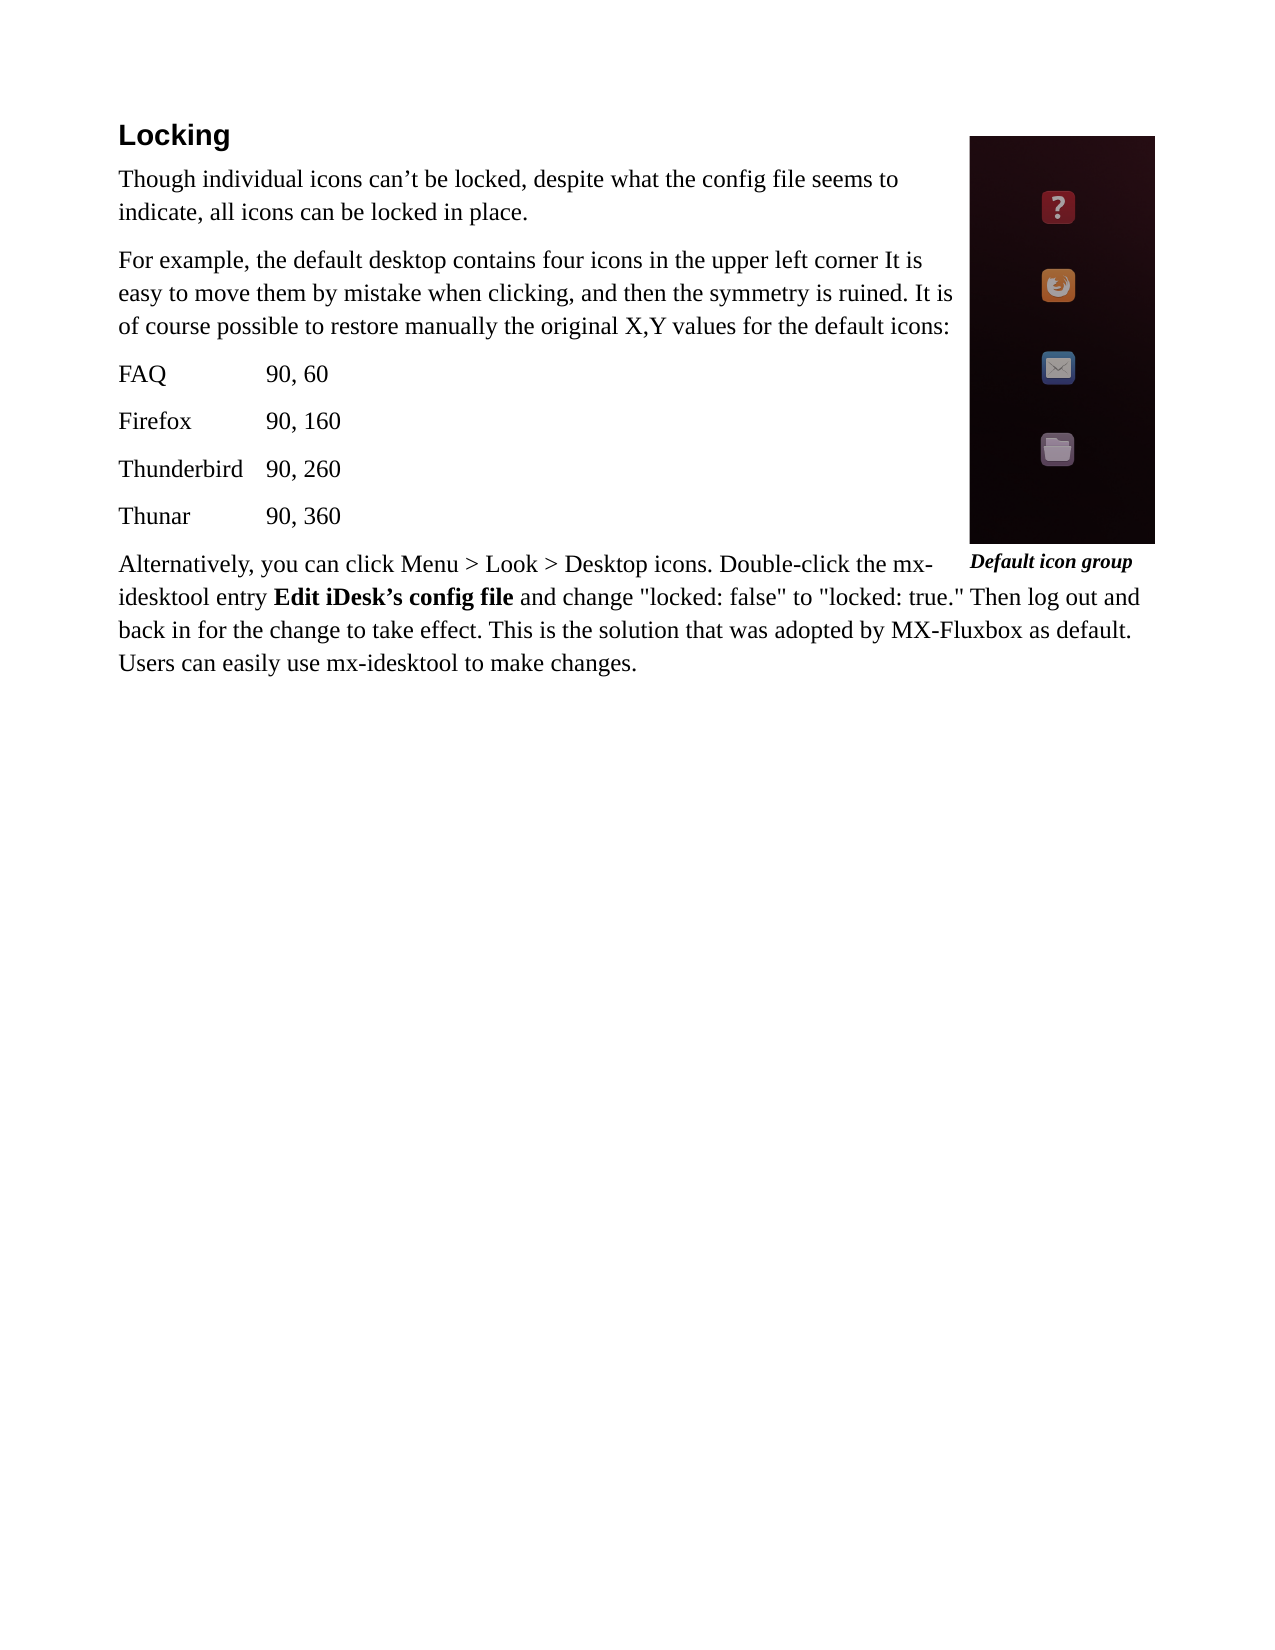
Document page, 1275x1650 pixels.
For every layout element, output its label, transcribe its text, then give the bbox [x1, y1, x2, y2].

text Though individual icons can’t be locked, despite what the config file seems to indicate, all icons can be locked in place. [118, 164, 969, 226]
text Firefox 90, 160 [118, 406, 969, 435]
subtitle Locking [118, 118, 1157, 152]
text Default icon group [969, 544, 1155, 573]
text Thunderbird 90, 260 [118, 454, 969, 483]
text FAQ 90, 60 [118, 359, 969, 387]
text For example, the default desktop contains four icons in the upper left corner It is easy to move them by mistake when clicking, and then the symmetry is ruined. It is of course possible to restore manually the original X,Y values for the default icons: [118, 245, 969, 340]
picture [969, 136, 1155, 544]
text Alternatively, you can click Menu > Look > Desktop icons. Double-click the mx-idesktool entry Edit iDesk’s config file and change "locked: false" to "locked: true." Then log out and back in for the change to take effect. This is the solution that was adopted by MX-Fluxbox as default. Users can easily use mx-idesktool to make changes. [118, 549, 1157, 677]
text Thunar 90, 360 [118, 501, 969, 530]
